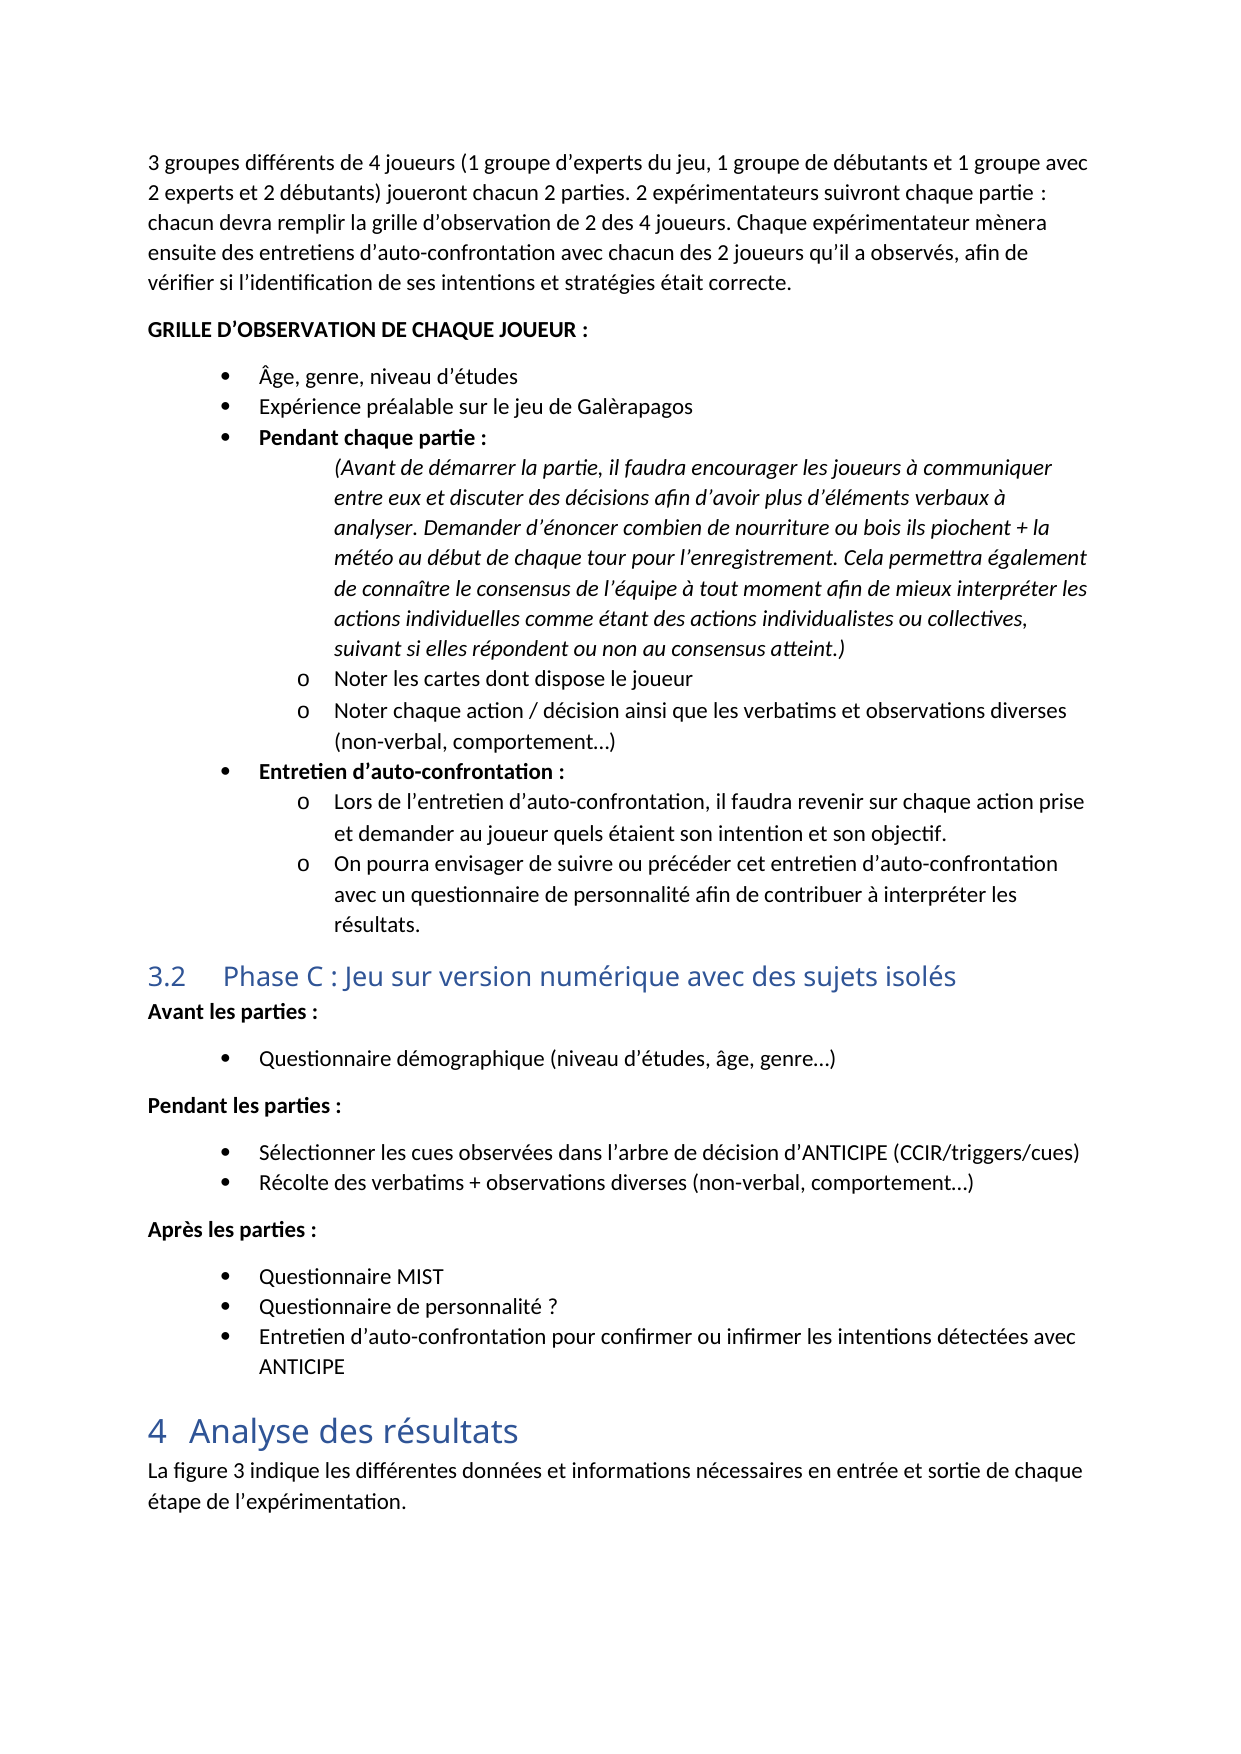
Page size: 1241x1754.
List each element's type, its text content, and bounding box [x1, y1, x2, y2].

subtitle Analyse des résultats [148, 1408, 1093, 1453]
list (Avant de démarrer la partie, il faudra encourager les joueurs à communiquer entre eux et discuter des décisions afin d’avoir plus d’éléments verbaux à analyser. Demander d’énoncer combien de nourriture ou bois ils piochent + la météo au début de chaque tour pour l’enregistrement. Cela permettra également de connaître le consensus de l’équipe à tout moment afin de mieux interpréter les actions individuelles comme étant des actions individualistes ou collectives, suivant si elles répondent ou non au consensus atteint.) [334, 453, 1093, 662]
list Pendant chaque partie : [221, 423, 1093, 451]
text 3 groupes différents de 4 joueurs (1 groupe d’experts du jeu, 1 groupe de débutants et 1 groupe avec 2 experts et 2 débutants) joueront chacun 2 parties. 2 expérimentateurs suivront chaque partie : chacun devra remplir la grille d’observation de 2 des 4 joueurs. Chaque expérimentateur mènera ensuite des entretiens d’auto-confrontation avec chacun des 2 joueurs qu’il a observés, afin de vérifier si l’identification de ses intentions et stratégies était correcte. [148, 148, 1093, 296]
list Questionnaire démographique (niveau d’études, âge, genre…) [221, 1044, 1093, 1072]
list On pourra envisager de suivre ou précéder cet entretien d’auto-confrontation avec un questionnaire de personnalité afin de contribuer à interpréter les résultats. [296, 849, 1093, 939]
text Pendant les parties : [148, 1091, 1093, 1119]
list Noter chaque action / décision ainsi que les verbatims et observations diverses (non-verbal, comportement…) [296, 696, 1093, 755]
list Questionnaire de personnalité ? [221, 1292, 1093, 1320]
text GRILLE D’OBSERVATION DE CHAQUE JOUEUR : [148, 315, 1093, 343]
list Lors de l’entretien d’auto-confrontation, il faudra revenir sur chaque action prise et demander au joueur quels étaient son intention et son objectif. [296, 787, 1093, 847]
list Sélectionner les cues observées dans l’arbre de décision d’ANTICIPE (CCIR/triggers/cues) [221, 1138, 1093, 1166]
list Expérience préalable sur le jeu de Galèrapagos [221, 392, 1093, 420]
text Avant les parties : [148, 997, 1093, 1025]
list Entretien d’auto-confrontation : [221, 757, 1093, 785]
list Âge, genre, niveau d’études [221, 362, 1093, 390]
text Après les parties : [148, 1215, 1093, 1243]
list Questionnaire MIST [221, 1262, 1093, 1290]
text La figure 3 indique les différentes données et informations nécessaires en entrée et sortie de chaque étape de l’expérimentation. [148, 1457, 1093, 1515]
list Entretien d’auto-confrontation pour confirmer ou infirmer les intentions détectées avec ANTICIPE [221, 1322, 1093, 1381]
subtitle Phase C : Jeu sur version numérique avec des sujets isolés [148, 957, 1093, 994]
list Récolte des verbatims + observations diverses (non-verbal, comportement…) [221, 1168, 1093, 1196]
list Noter les cartes dont dispose le joueur [296, 664, 1093, 693]
